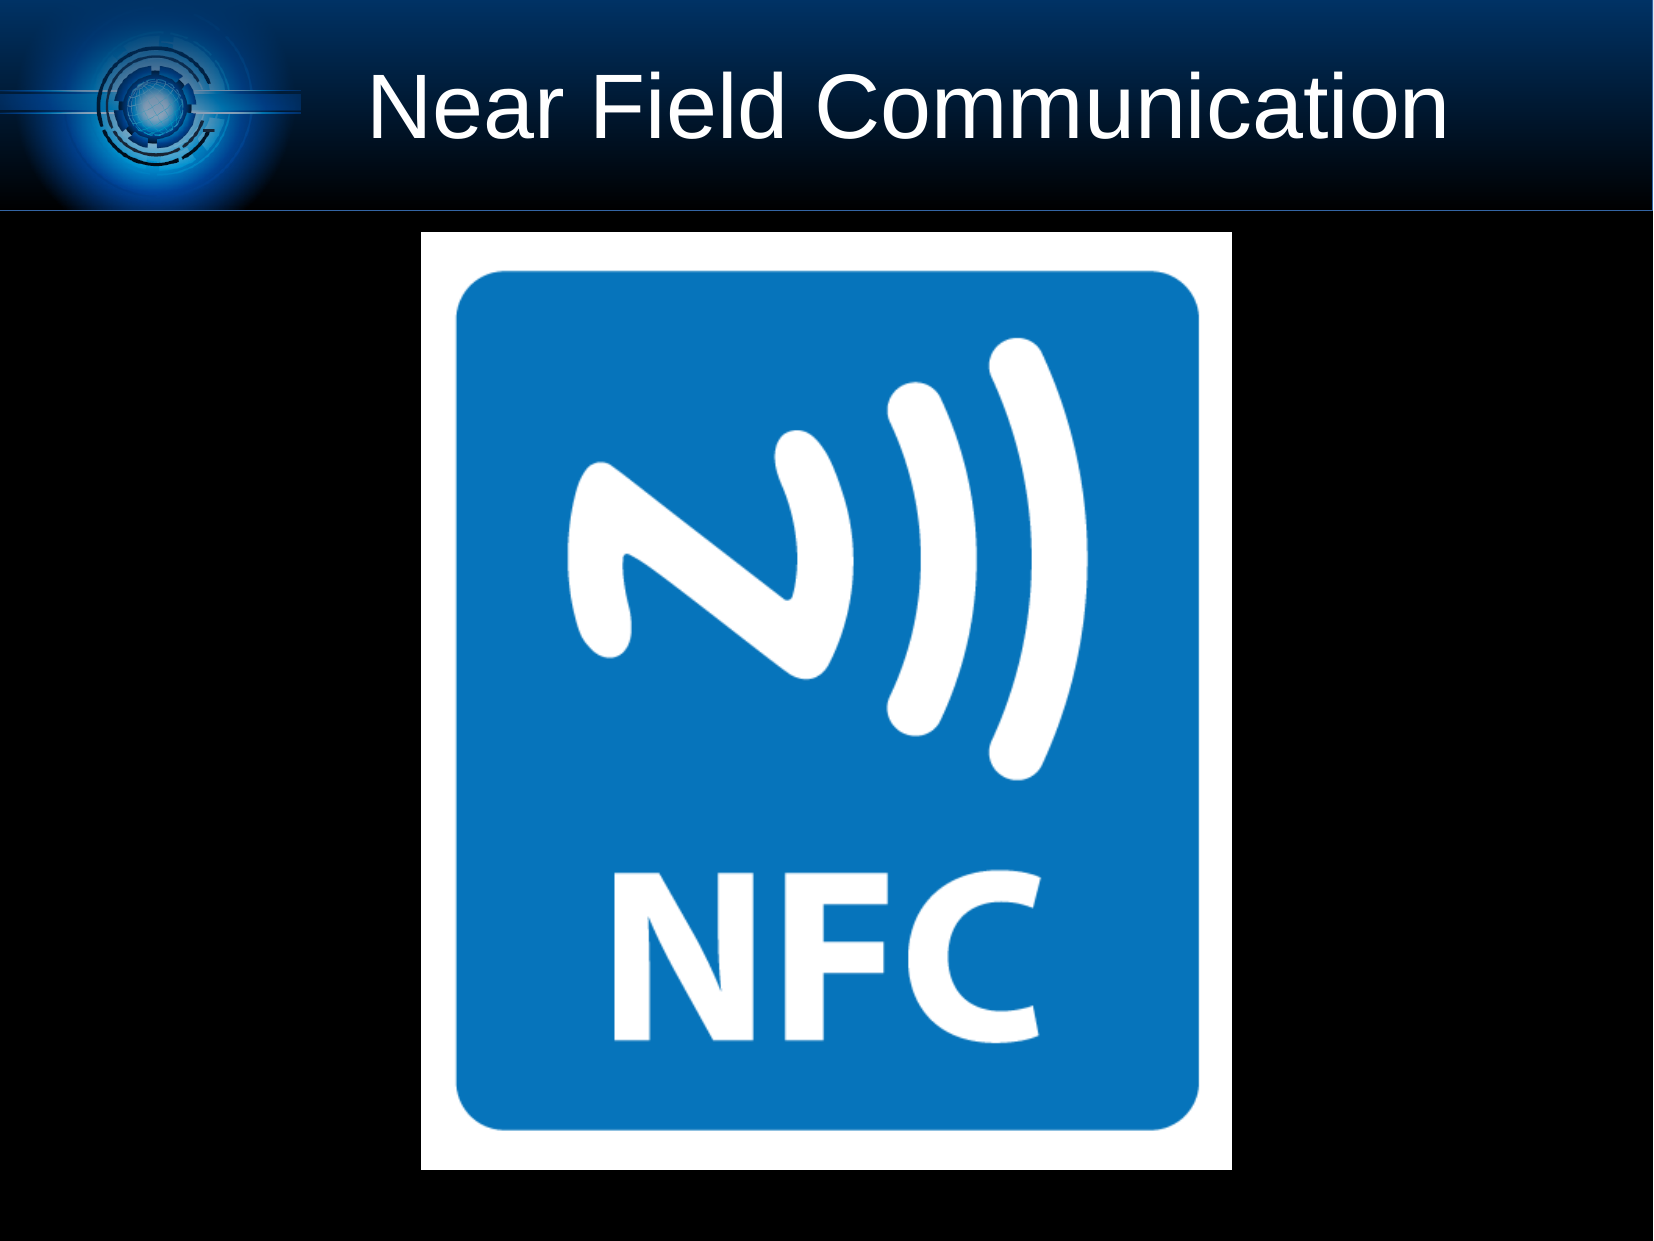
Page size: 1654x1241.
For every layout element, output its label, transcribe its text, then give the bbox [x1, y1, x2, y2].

picture [0, 88, 165, 210]
picture [421, 232, 1232, 1171]
title Near Field Communication [165, 2, 1653, 211]
